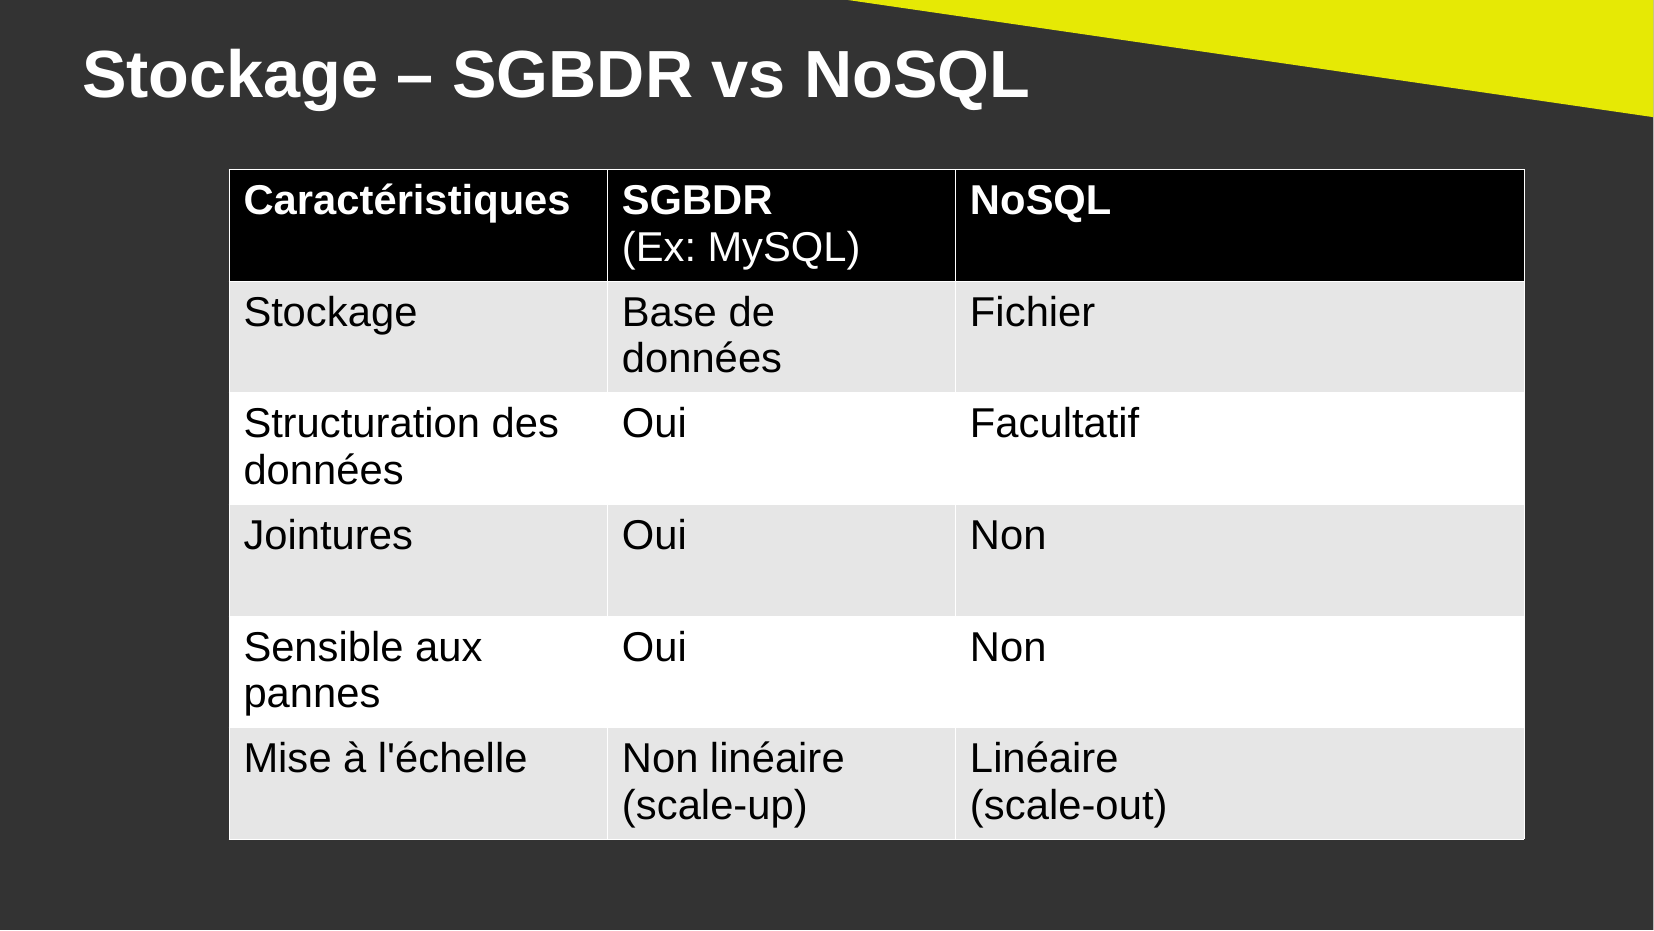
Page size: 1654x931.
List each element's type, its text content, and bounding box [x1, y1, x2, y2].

table_cell Oui [608, 393, 955, 504]
text_box [847, 0, 1654, 118]
table_cell Fichier [956, 282, 1524, 392]
table_cell Structuration des données [230, 393, 607, 504]
table_cell Linéaire (scale-out) [956, 728, 1524, 839]
table_header SGBDR (Ex: MySQL) [608, 170, 955, 281]
title Stockage – SGBDR vs NoSQL [82, 37, 1571, 115]
table_cell Jointures [230, 505, 607, 616]
table_cell Non linéaire (scale-up) [608, 728, 955, 839]
table_cell Base de données [608, 282, 955, 392]
table_cell Oui [608, 617, 955, 727]
table_cell Non [956, 617, 1524, 727]
table_cell Mise à l'échelle [230, 728, 607, 839]
table_header Caractéristiques [230, 170, 607, 281]
table_cell Stockage [230, 282, 607, 392]
table_cell Sensible aux pannes [230, 617, 607, 727]
table_cell Oui [608, 505, 955, 616]
table_cell Non [956, 505, 1524, 616]
table_cell Facultatif [956, 393, 1524, 504]
table_header NoSQL [956, 170, 1524, 281]
